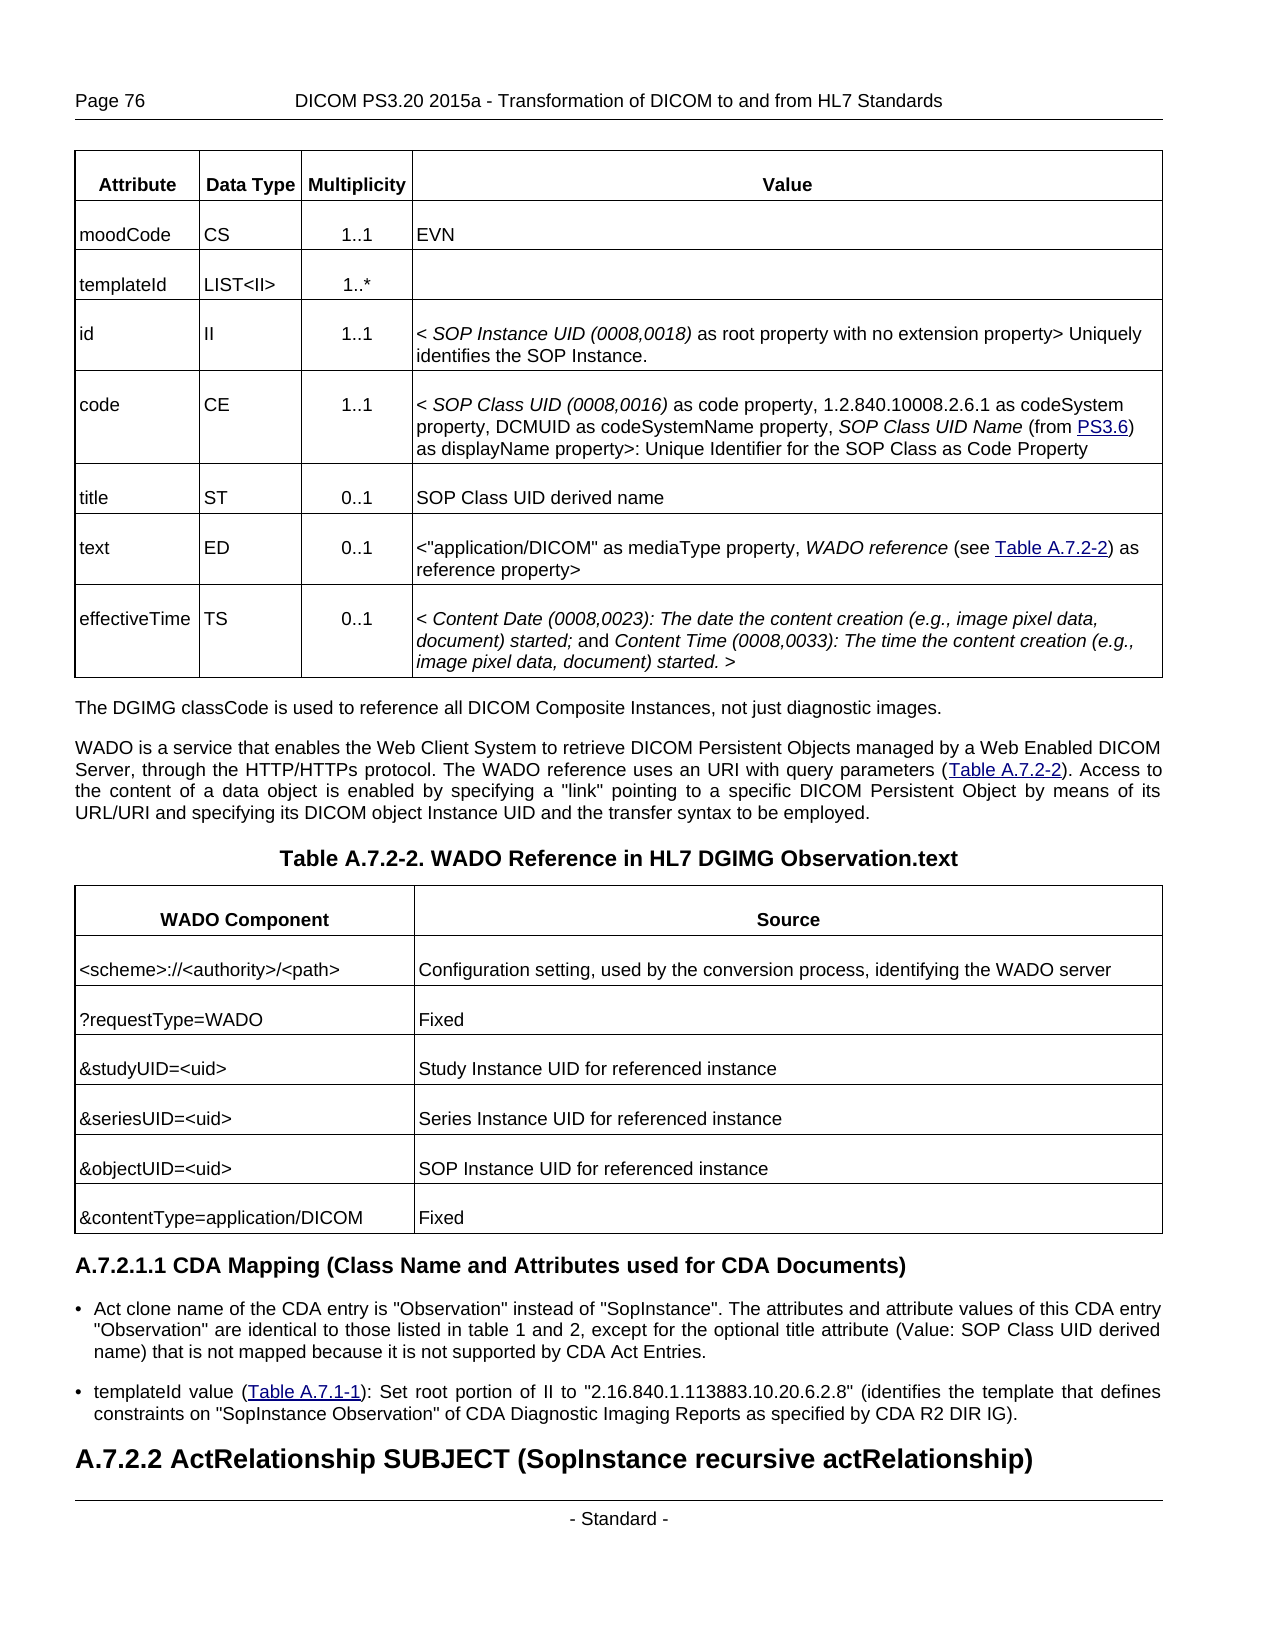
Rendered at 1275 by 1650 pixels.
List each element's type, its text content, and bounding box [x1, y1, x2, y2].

table_cell Fixed [415, 1184, 1162, 1233]
table_cell SOP Instance UID for referenced instance [415, 1135, 1162, 1183]
table_cell title [76, 464, 199, 513]
text WADO is a service that enables the Web Client System to retrieve DICOM Persistent Objects managed by a Web Enabled DICOM Server, through the HTTP/HTTPs protocol. The WADO reference uses an URI with query parameters (Table A.7.2-2). Access to the content of a data object is enabled by specifying a "link" pointing to a specific DICOM Persistent Object by means of its URL/URI and specifying its DICOM object Instance UID and the transfer syntax to be employed. [75, 737, 1162, 823]
table_cell &contentType=application/DICOM [76, 1184, 414, 1233]
table_cell Configuration setting, used by the conversion process, identifying the WADO server [415, 936, 1162, 984]
table_cell < SOP Instance UID (0008,0018) as root property with no extension property> Uniquely identifies the SOP Instance. [413, 300, 1162, 370]
table_cell <"application/DICOM" as mediaType property, WADO reference (see Table A.7.2-2) as reference property> [413, 514, 1162, 584]
text A.7.2.2 ActRelationship SUBJECT (SopInstance recursive actRelationship) [75, 1443, 1162, 1474]
table_header WADO Component [76, 886, 414, 935]
table_cell 1..1 [302, 371, 412, 463]
table_cell &seriesUID=<uid> [76, 1085, 414, 1133]
table_cell EVN [413, 201, 1162, 249]
table_cell Fixed [415, 986, 1162, 1034]
table_cell ST [200, 464, 301, 513]
text A.7.2.1.1 CDA Mapping (Class Name and Attributes used for CDA Documents) [75, 1253, 1162, 1278]
table_cell Series Instance UID for referenced instance [415, 1085, 1162, 1133]
table_cell CE [200, 371, 301, 463]
table_cell 0..1 [302, 514, 412, 584]
table_cell templateId [76, 250, 199, 299]
list templateId value (Table A.7.1-1): Set root portion of II to "2.16.840.1.113883.10.20.6.2.8" (identifies the template that defines constraints on "SopInstance Observation" of CDA Diagnostic Imaging Reports as specified by CDA R2 DIR IG). [75, 1381, 1162, 1424]
table_cell 1..1 [302, 300, 412, 370]
table_cell ?requestType=WADO [76, 986, 414, 1034]
table_cell LIST<II> [200, 250, 301, 299]
table_cell text [76, 514, 199, 584]
table_cell ED [200, 514, 301, 584]
table_cell id [76, 300, 199, 370]
table_cell &objectUID=<uid> [76, 1135, 414, 1183]
table_cell effectiveTime [76, 585, 199, 677]
table_header Data Type [200, 151, 301, 200]
table_cell moodCode [76, 201, 199, 249]
table_cell 1..1 [302, 201, 412, 249]
table_cell CS [200, 201, 301, 249]
text Table A.7.2-2. WADO Reference in HL7 DGIMG Observation.text [75, 846, 1162, 872]
list Act clone name of the CDA entry is "Observation" instead of "SopInstance". The attributes and attribute values of this CDA entry "Observation" are identical to those listed in table 1 and 2, except for the optional title attribute (Value: SOP Class UID derived name) that is not mapped because it is not supported by CDA Act Entries. [75, 1297, 1162, 1362]
table_cell < SOP Class UID (0008,0016) as code property, 1.2.840.10008.2.6.1 as codeSystem property, DCMUID as codeSystemName property, SOP Class UID Name (from PS3.6) as displayName property>: Unique Identifier for the SOP Class as Code Property [413, 371, 1162, 463]
table_cell Study Instance UID for referenced instance [415, 1035, 1162, 1084]
table_cell 1..* [302, 250, 412, 299]
table_cell II [200, 300, 301, 370]
table_cell SOP Class UID derived name [413, 464, 1162, 513]
table_header Attribute [76, 151, 199, 200]
table_cell TS [200, 585, 301, 677]
table_cell [413, 250, 1162, 299]
table_header Value [413, 151, 1162, 200]
table_cell < Content Date (0008,0023): The date the content creation (e.g., image pixel data, document) started; and Content Time (0008,0033): The time the content creation (e.g., image pixel data, document) started. > [413, 585, 1162, 677]
table_cell 0..1 [302, 464, 412, 513]
table_cell &studyUID=<uid> [76, 1035, 414, 1084]
table_header Multiplicity [302, 151, 412, 200]
table_cell code [76, 371, 199, 463]
table_cell <scheme>://<authority>/<path> [76, 936, 414, 984]
text The DGIMG classCode is used to reference all DICOM Composite Instances, not just diagnostic images. [75, 697, 1162, 718]
table_cell 0..1 [302, 585, 412, 677]
table_header Source [415, 886, 1162, 935]
